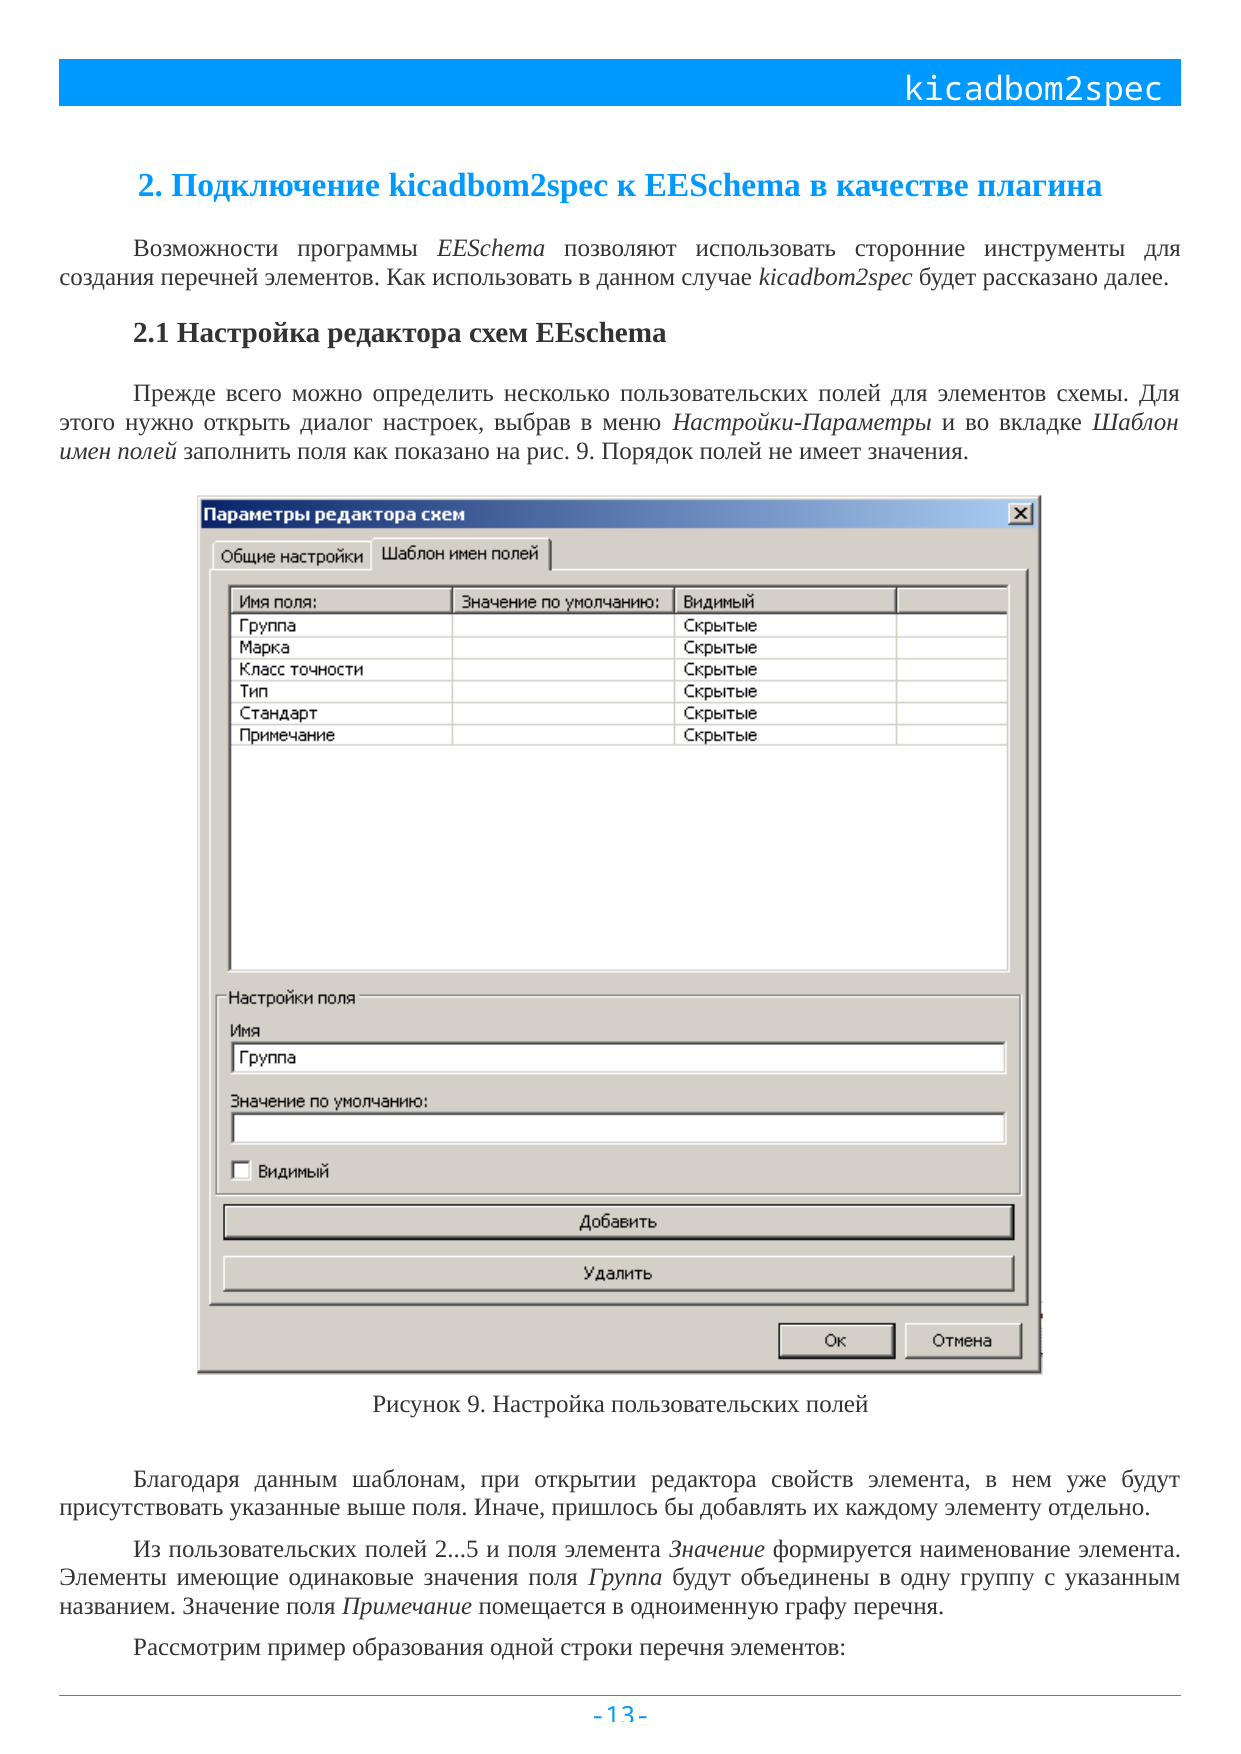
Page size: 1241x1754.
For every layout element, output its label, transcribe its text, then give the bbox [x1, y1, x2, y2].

text Из пользовательских полей 2...5 и поля элемента Значение формируется наименование элемента. Элементы имеющие одинаковые значения поля Группа будут объединены в одну группу с указанным названием. Значение поля Примечание помещается в одноименную графу перечня. [59, 1534, 1181, 1620]
text Благодаря данным шаблонам, при открытии редактора свойств элемента, в нем уже будут присутствовать указанные выше поля. Иначе, пришлось бы добавлять их каждому элементу отдельно. [59, 1464, 1181, 1521]
text Рисунок 9. Настройка пользовательских полей [148, 1375, 1093, 1418]
text Прежде всего можно определить несколько пользовательских полей для элементов схемы. Для этого нужно открыть диалог настроек, выбрав в меню Настройки-Параметры и во вкладке Шаблон имен полей заполнить поля как показано на рис. 9. Порядок полей не имеет значения. [59, 378, 1181, 464]
subtitle 2.1 Настройка редактора схем EEschema [133, 315, 1181, 349]
text Возможности программы EESchema позволяют использовать сторонние инструменты для создания перечней элементов. Как использовать в данном случае kicadbom2spec будет рассказано далее. [59, 233, 1181, 291]
text Рассмотрим пример образования одной строки перечня элементов: [59, 1632, 1181, 1661]
picture [197, 495, 1043, 1375]
subtitle 2. Подключение kicadbom2spec к EESchema в качестве плагина [59, 165, 1181, 204]
